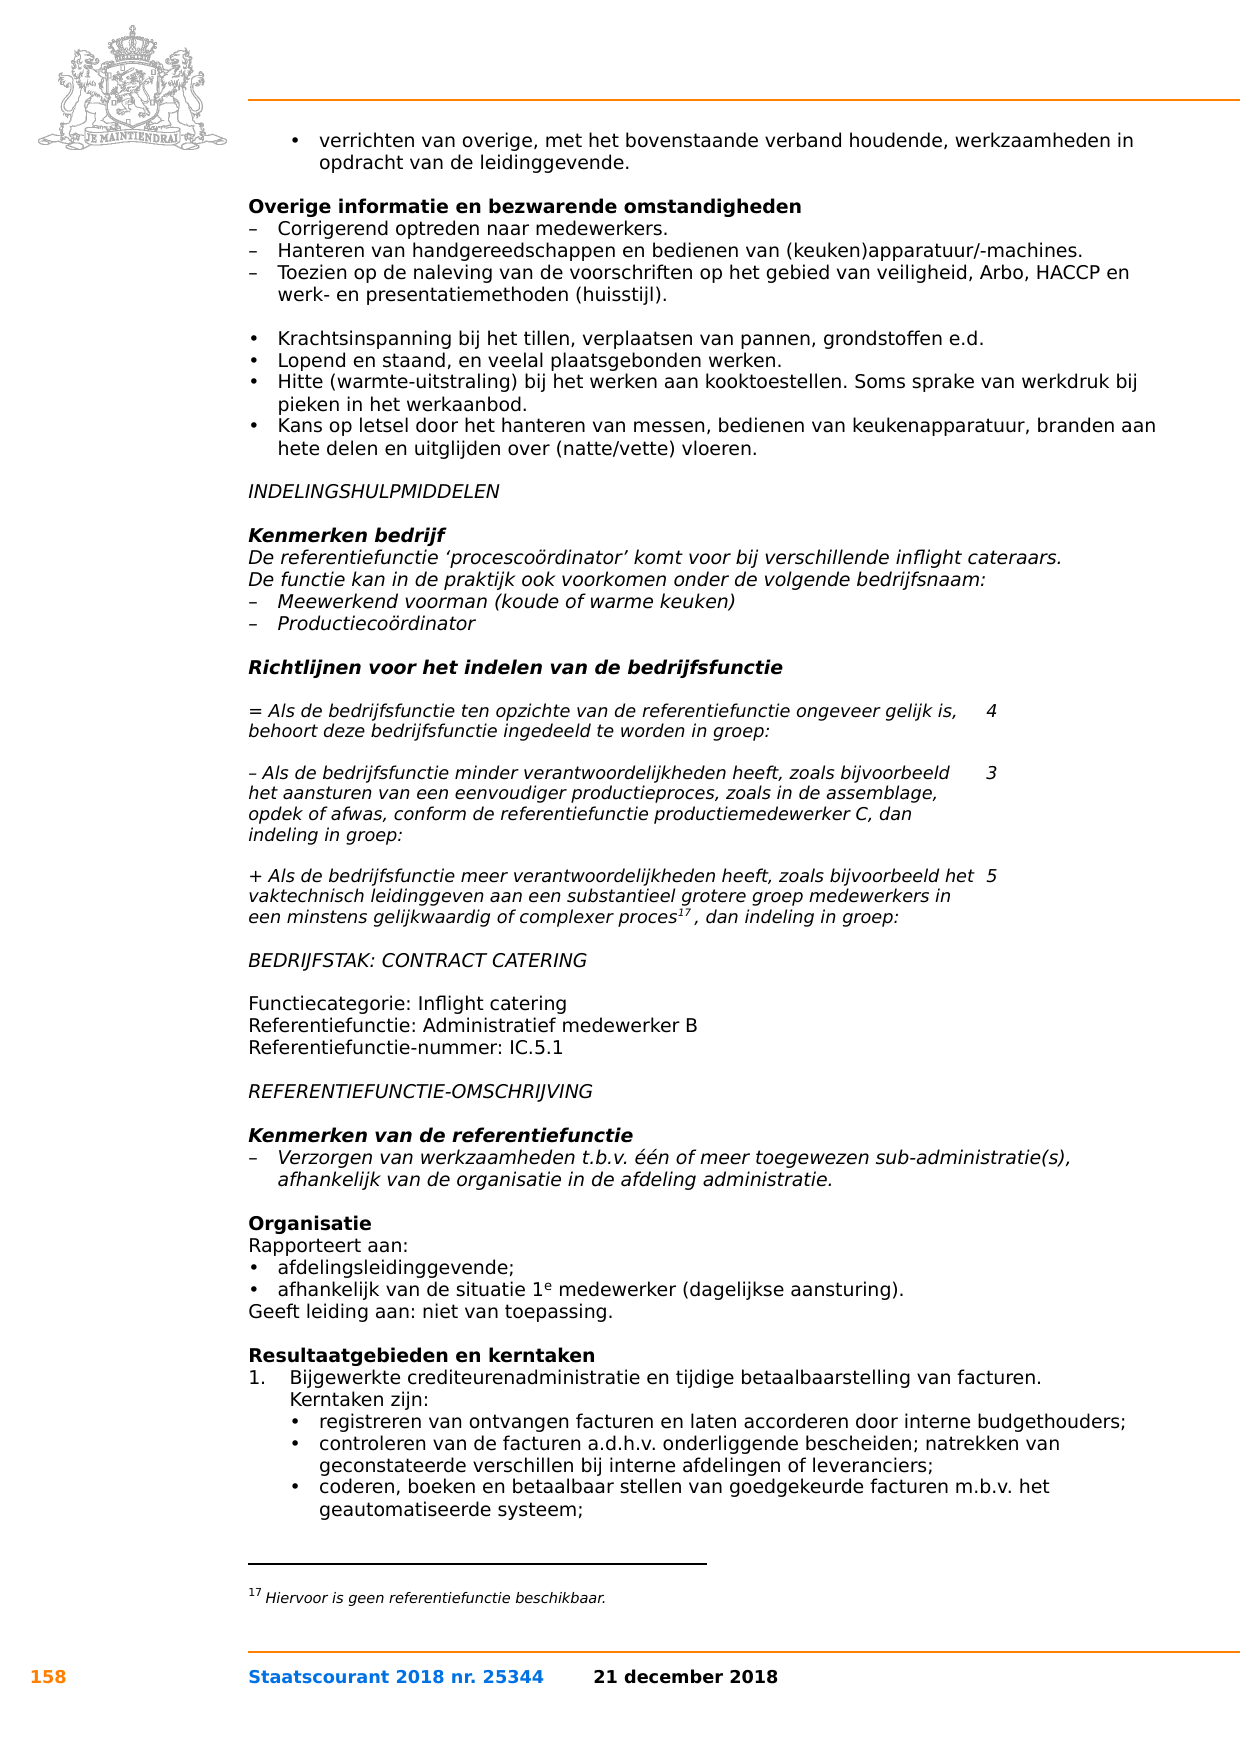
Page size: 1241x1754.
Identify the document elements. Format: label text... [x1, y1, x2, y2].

text Referentiefunctie: Administratief medewerker B [248, 1015, 1163, 1037]
table_header 4 [980, 701, 1163, 742]
text – Corrigerend optreden naar medewerkers. [248, 218, 1163, 240]
text • Lopend en staand, en veelal plaatsgebonden werken. [248, 349, 1163, 371]
text Resultaatgebieden en kerntaken [248, 1344, 1163, 1367]
table_cell + Als de bedrijfsfunctie meer verantwoordelijkheden heeft, zoals bijvoorbeeld het vaktechnisch leidinggeven aan een substantieel grotere groep medewerkers in een minstens gelijkwaardig of complexer proces, dan indeling in groep: [248, 866, 980, 928]
table_cell [980, 742, 1163, 763]
text • afdelingsleidinggevende; [248, 1257, 1163, 1279]
text De functie kan in de praktijk ook voorkomen onder de volgende bedrijfsnaam: [248, 569, 1163, 591]
table_cell – Als de bedrijfsfunctie minder verantwoordelijkheden heeft, zoals bijvoorbeeld het aansturen van een eenvoudiger productieproces, zoals in de assemblage, opdek of afwas, conform de referentiefunctie productiemedewerker C, dan indeling in groep: [248, 763, 980, 845]
text • registreren van ontvangen facturen en laten accorderen door interne budgethouders; [289, 1411, 1163, 1432]
text – Hanteren van handgereedschappen en bedienen van (keuken)apparatuur/-machines. [248, 240, 1163, 262]
text – Meewerkend voorman (koude of warme keuken) [248, 591, 1163, 613]
picture [38, 25, 227, 150]
subtitle INDELINGSHULPMIDDELEN [248, 481, 1163, 503]
text Rapporteert aan: [248, 1235, 1163, 1257]
text • verrichten van overige, met het bovenstaande verband houdende, werkzaamheden in opdracht van de leidinggevende. [289, 130, 1163, 174]
text • Kans op letsel door het hanteren van messen, bedienen van keukenapparatuur, branden aan hete delen en uitglijden over (natte/vette) vloeren. [248, 415, 1163, 459]
table_cell 3 [980, 763, 1163, 845]
text – Productiecoördinator [248, 613, 1163, 635]
text Functiecategorie: Inflight catering [248, 993, 1163, 1015]
text • controleren van de facturen a.d.h.v. onderliggende bescheiden; natrekken van geconstateerde verschillen bij interne afdelingen of leveranciers; [289, 1432, 1163, 1476]
text Kenmerken bedrijf [248, 525, 1163, 547]
text • afhankelijk van de situatie 1e medewerker (dagelijkse aansturing). [248, 1279, 1163, 1301]
text • Hitte (warmte-uitstraling) bij het werken aan kooktoestellen. Soms sprake van werkdruk bij pieken in het werkaanbod. [248, 371, 1163, 415]
text Richtlijnen voor het indelen van de bedrijfsfunctie [248, 657, 1163, 679]
text – Verzorgen van werkzaamheden t.b.v. één of meer toegewezen sub-administratie(s), afhankelijk van de organisatie in de afdeling administratie. [248, 1147, 1163, 1191]
table_cell [248, 845, 980, 866]
text Kenmerken van de referentiefunctie [248, 1125, 1163, 1147]
text De referentiefunctie ‘procescoördinator’ komt voor bij verschillende inflight cateraars. [248, 547, 1163, 569]
table_cell [248, 742, 980, 763]
table_header = Als de bedrijfsfunctie ten opzichte van de referentiefunctie ongeveer gelijk is, behoort deze bedrijfsfunctie ingedeeld te worden in groep: [248, 701, 980, 742]
subtitle REFERENTIEFUNCTIE-OMSCHRIJVING [248, 1081, 1163, 1103]
text – Toezien op de naleving van de voorschriften op het gebied van veiligheid, Arbo, HACCP en werk- en presentatiemethoden (huisstijl). [248, 262, 1163, 306]
text 1. Bijgewerkte crediteurenadministratie en tijdige betaalbaarstelling van facturen. [248, 1367, 1163, 1388]
table_cell [980, 845, 1163, 866]
text • Krachtsinspanning bij het tillen, verplaatsen van pannen, grondstoffen e.d. [248, 327, 1163, 349]
table_cell 5 [980, 866, 1163, 928]
text Referentiefunctie-nummer: IC.5.1 [248, 1037, 1163, 1059]
text Organisatie [248, 1213, 1163, 1235]
text • coderen, boeken en betaalbaar stellen van goedgekeurde facturen m.b.v. het geautomatiseerde systeem; [289, 1476, 1163, 1520]
text Overige informatie en bezwarende omstandigheden [248, 196, 1163, 218]
subtitle BEDRIJFSTAK: CONTRACT CATERING [248, 949, 1163, 971]
text Kerntaken zijn: [289, 1388, 1163, 1411]
text Geeft leiding aan: niet van toepassing. [248, 1301, 1163, 1323]
